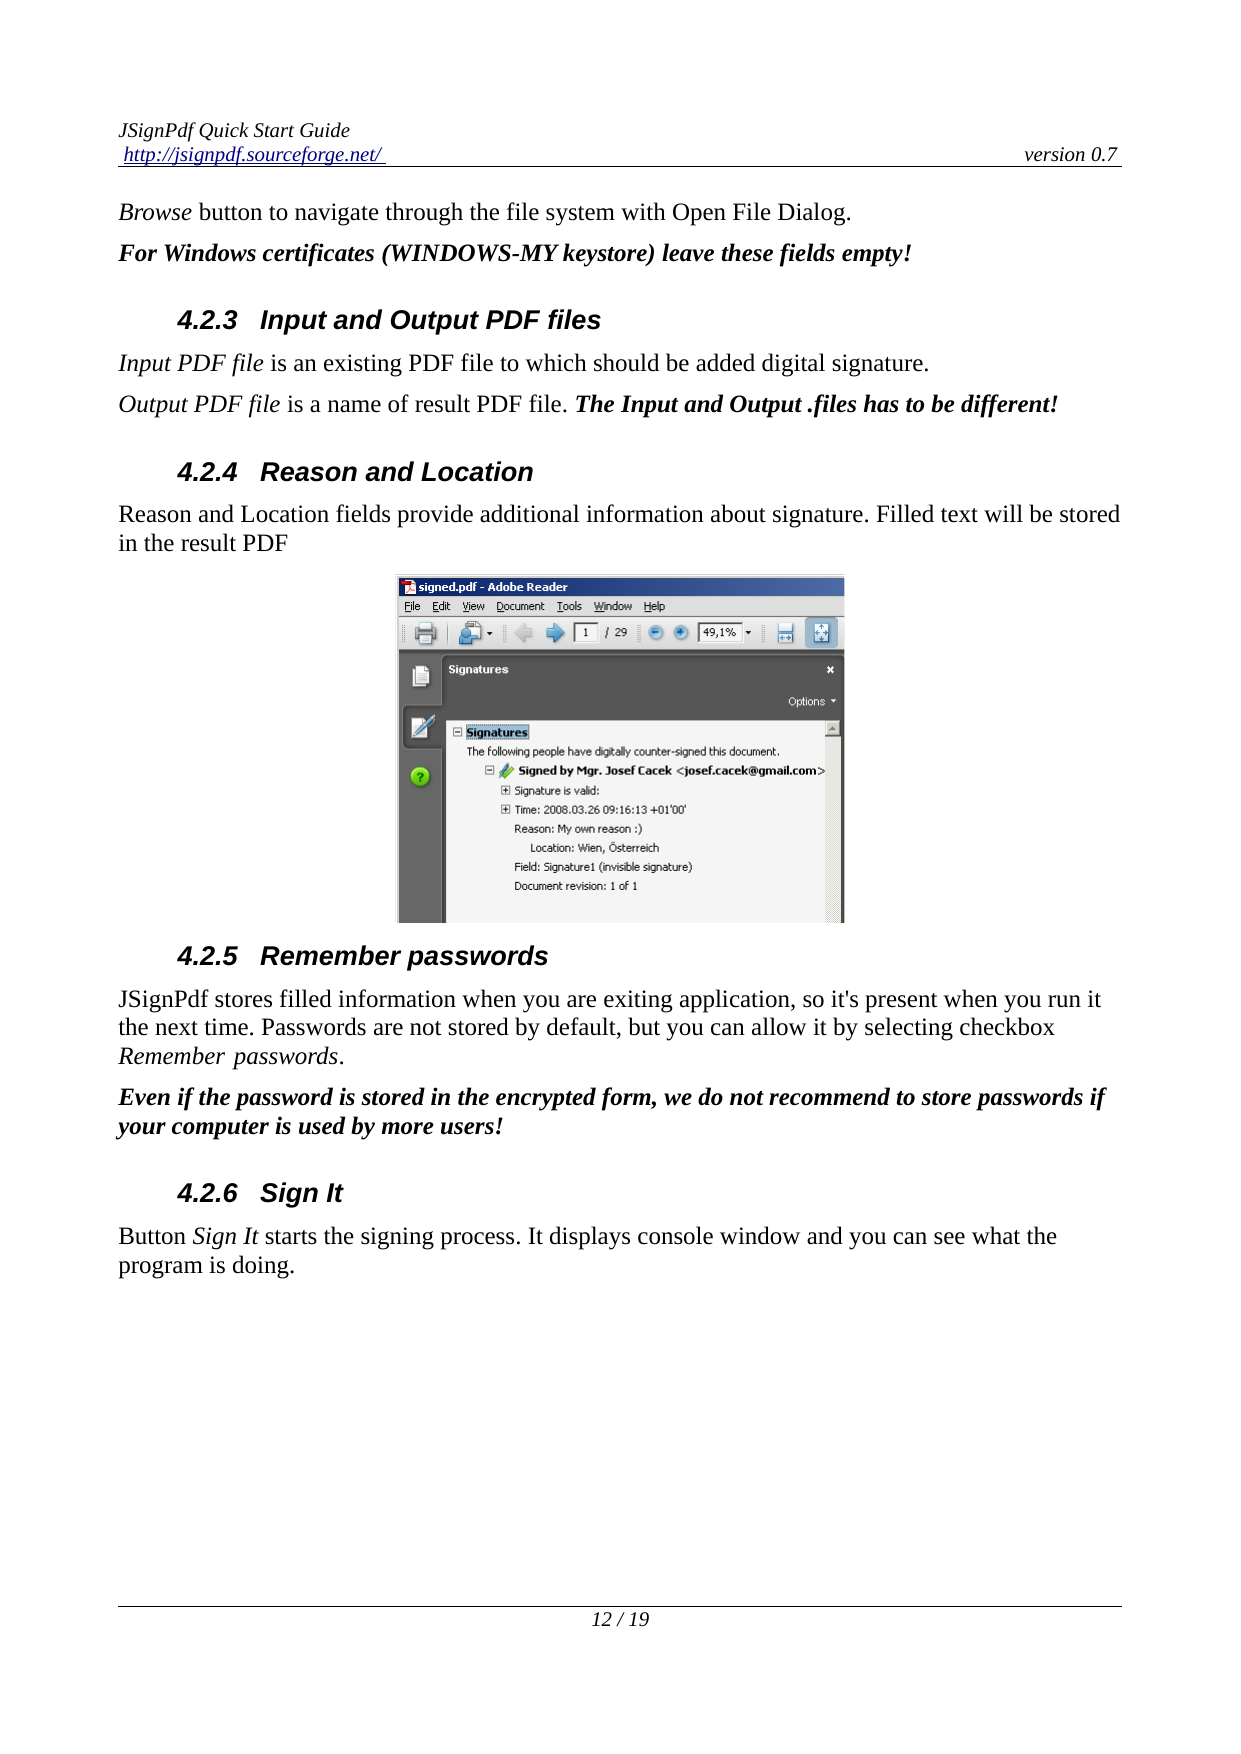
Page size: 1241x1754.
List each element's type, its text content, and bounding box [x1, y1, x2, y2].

text Button Sign It starts the signing process. It displays console window and you can see what the program is doing. [118, 1221, 1122, 1279]
subtitle Reason and Location [177, 456, 1122, 487]
text Reason and Location fields provide additional information about signature. Filled text will be stored in the result PDF [118, 499, 1122, 557]
text For Windows certificates (WINDOWS-MY keystore) leave these fields empty! [118, 238, 1122, 267]
text Output PDF file is a name of result PDF file. The Input and Output .files has to be different! [118, 389, 1122, 418]
subtitle Input and Output PDF files [177, 304, 1122, 336]
text Input PDF file is an existing PDF file to which should be added digital signature. [118, 348, 1122, 377]
subtitle Remember passwords [177, 923, 1122, 971]
text Even if the password is stored in the encrypted form, we do not recommend to store passwords if your computer is used by more users! [118, 1082, 1122, 1140]
text JSignPdf stores filled information when you are exiting application, so it's present when you run it the next time. Passwords are not stored by default, but you can allow it by selecting checkbox Remember passwords. [118, 984, 1122, 1070]
text Browse button to navigate through the file system with Open File Dialog. [118, 197, 1122, 226]
picture [395, 574, 845, 923]
subtitle Sign It [177, 1177, 1122, 1209]
